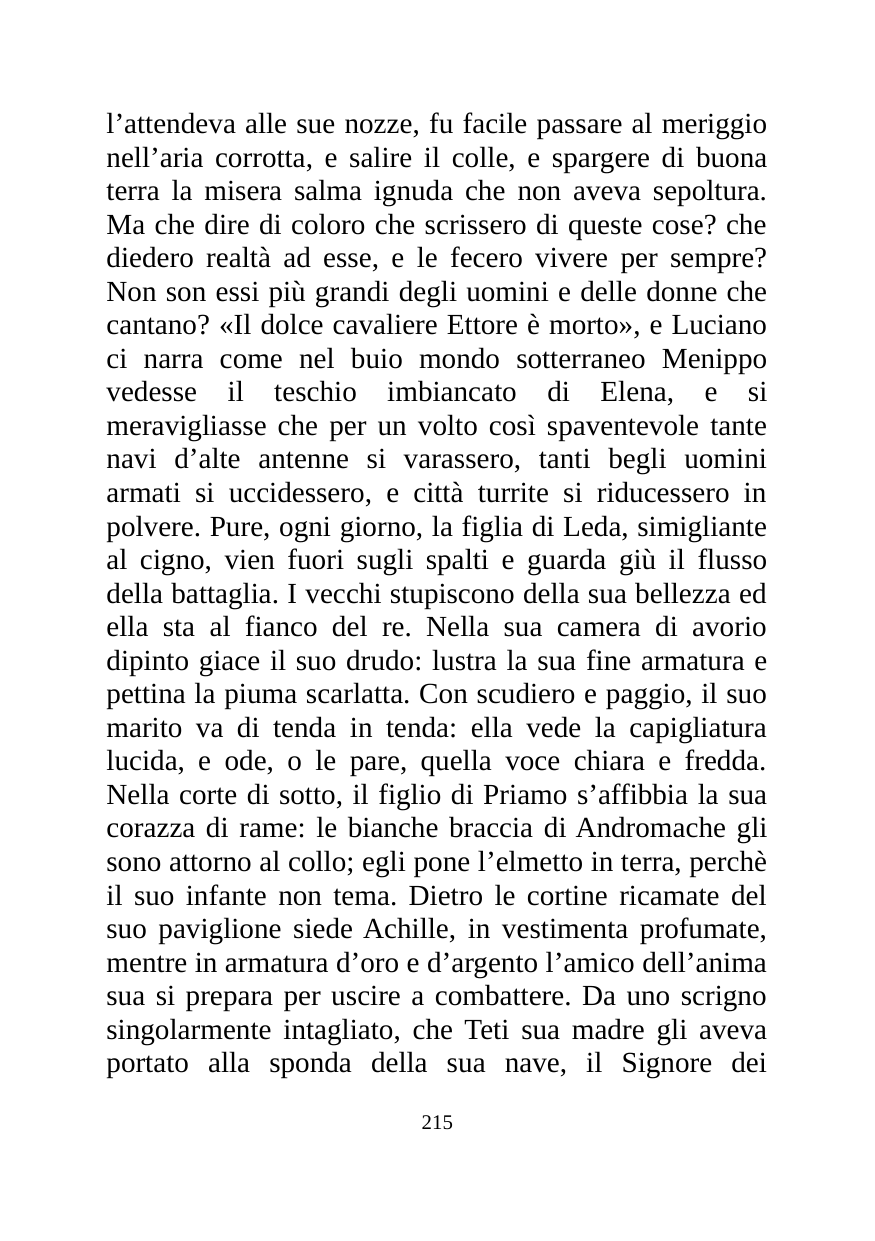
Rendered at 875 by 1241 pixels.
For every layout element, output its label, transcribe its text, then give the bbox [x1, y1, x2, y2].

text l’attendeva alle sue nozze, fu facile passare al meriggio nell’aria corrotta, e salire il colle, e spargere di buona terra la misera salma ignuda che non aveva sepoltura. Ma che dire di coloro che scrissero di queste cose? che diedero realtà ad esse, e le fecero vivere per sempre? Non son essi più grandi degli uomini e delle donne che cantano? «Il dolce cavaliere Ettore è morto», e Luciano ci narra come nel buio mondo sotterraneo Menippo vedesse il teschio imbiancato di Elena, e si meravigliasse che per un volto così spaventevole tante navi d’alte antenne si varassero, tanti begli uomini armati si uccidessero, e città turrite si riducessero in polvere. Pure, ogni giorno, la figlia di Leda, simigliante al cigno, vien fuori sugli spalti e guarda giù il flusso della battaglia. I vecchi stupiscono della sua bellezza ed ella sta al fianco del re. Nella sua camera di avorio dipinto giace il suo drudo: lustra la sua fine armatura e pettina la piuma scarlatta. Con scudiero e paggio, il suo marito va di tenda in tenda: ella vede la capigliatura lucida, e ode, o le pare, quella voce chiara e fredda. Nella corte di sotto, il figlio di Priamo s’affibbia la sua corazza di rame: le bianche braccia di Andromache gli sono attorno al collo; egli pone l’elmetto in terra, perchè il suo infante non tema. Dietro le cortine ricamate del suo paviglione siede Achille, in vestimenta profumate, mentre in armatura d’oro e d’argento l’amico dell’anima sua si prepara per uscire a combattere. Da uno scrigno singolarmente intagliato, che Teti sua madre gli aveva portato alla sponda della sua nave, il Signore dei [106, 106, 768, 1079]
